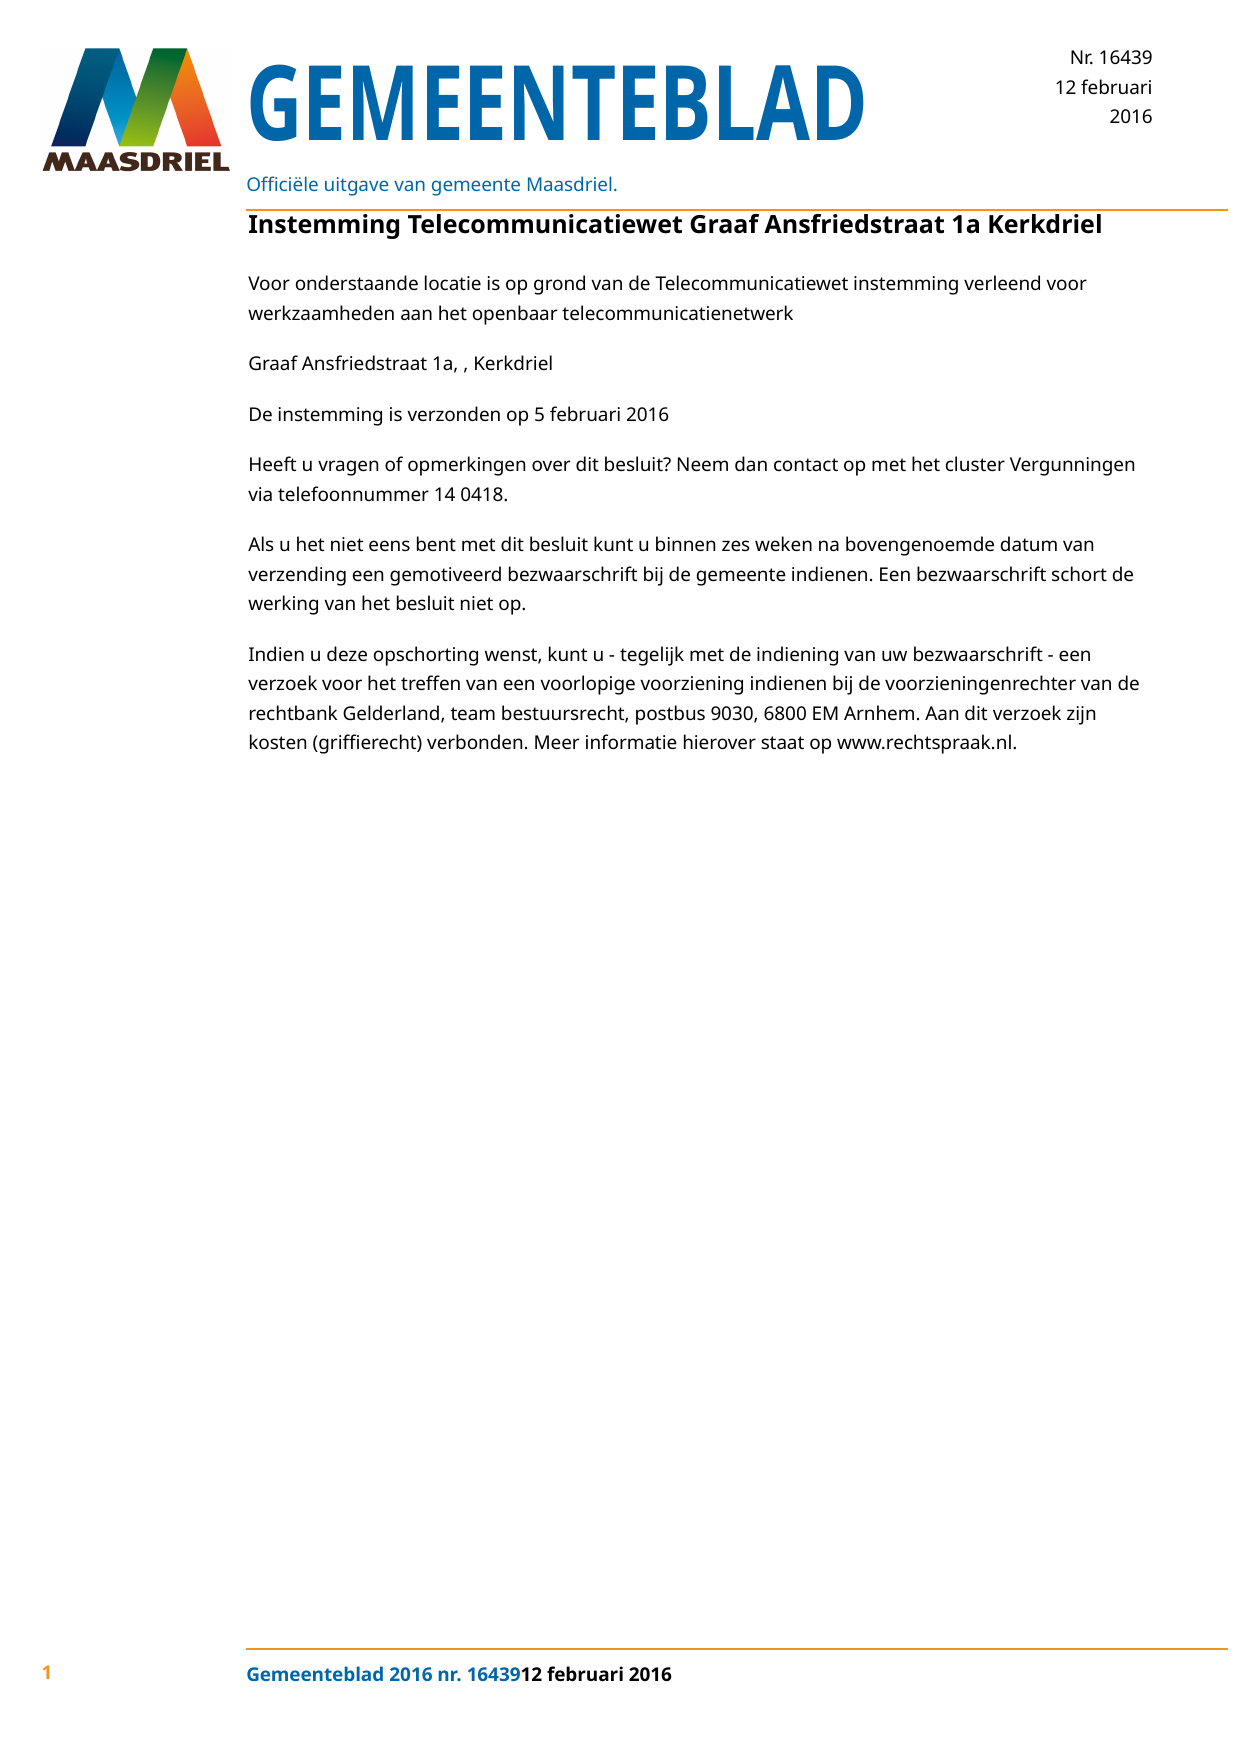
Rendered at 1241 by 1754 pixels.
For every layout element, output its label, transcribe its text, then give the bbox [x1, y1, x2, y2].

text Heeft u vragen of opmerkingen over dit besluit? Neem dan contact op met het cluster Vergunningen via telefoonnummer 14 0418. [248, 451, 1152, 506]
text De instemming is verzonden op 5 februari 2016 [248, 401, 1152, 426]
text Als u het niet eens bent met dit besluit kunt u binnen zes weken na bovengenoemde datum van verzending een gemotiveerd bezwaarschrift bij de gemeente indienen. Een bezwaarschrift schort de werking van het besluit niet op. [248, 531, 1152, 616]
text Voor onderstaande locatie is op grond van de Telecommunicatiewet instemming verleend voor werkzaamheden aan het openbaar telecommunicatienetwerk [248, 270, 1152, 326]
text Instemming Telecommunicatiewet Graaf Ansfriedstraat 1a Kerkdriel [248, 211, 1152, 241]
picture [41, 47, 231, 172]
text Indien u deze opschorting wenst, kunt u - tegelijk met de indiening van uw bezwaarschrift - een verzoek voor het treffen van een voorlopige voorziening indienen bij de voorzieningenrechter van de rechtbank Gelderland, team bestuursrecht, postbus 9030, 6800 EM Arnhem. Aan dit verzoek zijn kosten (griffierecht) verbonden. Meer informatie hierover staat op www.rechtspraak.nl. [248, 641, 1152, 755]
text Graaf Ansfriedstraat 1a, , Kerkdriel [248, 350, 1152, 376]
